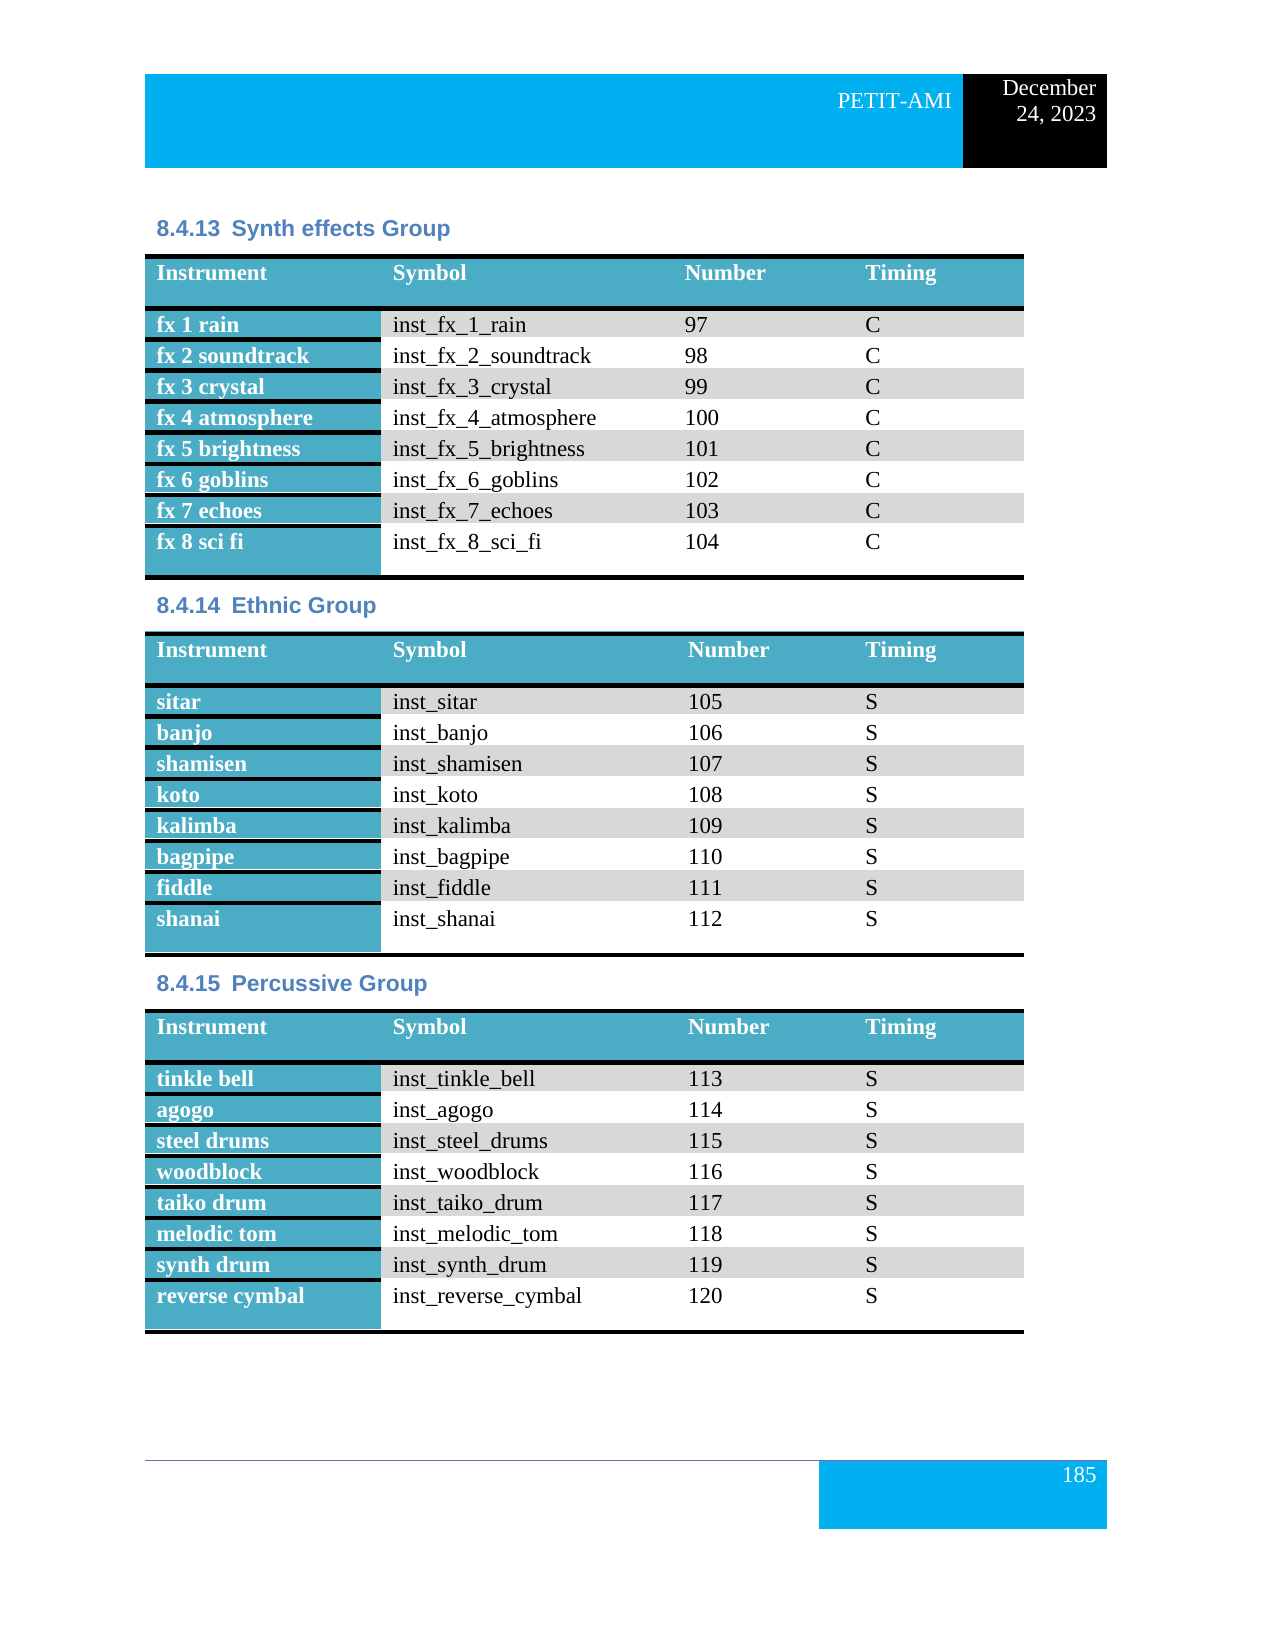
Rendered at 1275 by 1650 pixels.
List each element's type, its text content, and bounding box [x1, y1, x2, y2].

table_cell inst_woodblock [381, 1154, 677, 1184]
table_cell tinkle bell [145, 1065, 381, 1091]
table_cell 120 [677, 1278, 854, 1329]
table_cell inst_sitar [381, 688, 677, 714]
table_cell C [854, 524, 1024, 575]
table_cell inst_fx_8_sci_fi [381, 524, 673, 575]
table_cell S [854, 745, 1024, 776]
table_cell inst_bagpipe [381, 839, 677, 869]
table_cell 110 [677, 839, 854, 869]
table_cell fx 7 echoes [145, 497, 381, 523]
table_cell fx 2 soundtrack [145, 342, 381, 368]
table_cell S [854, 1185, 1024, 1216]
table_cell C [854, 461, 1024, 492]
table_header Instrument [145, 1013, 381, 1060]
table_cell inst_fx_5_brightness [381, 430, 673, 461]
table_cell 112 [677, 901, 854, 952]
table_cell S [854, 776, 1024, 807]
table_cell C [854, 311, 1024, 337]
table_cell 115 [677, 1123, 854, 1153]
table_cell inst_fiddle [381, 870, 677, 901]
table_cell inst_agogo [381, 1091, 677, 1122]
table_cell inst_fx_6_goblins [381, 461, 673, 492]
table_cell inst_shanai [381, 901, 677, 952]
table_cell fx 6 goblins [145, 466, 381, 492]
table_cell 111 [677, 870, 854, 901]
subtitle Ethnic Group [156, 592, 1118, 619]
table_cell inst_shamisen [381, 745, 677, 776]
table_cell koto [145, 781, 381, 807]
table_header Timing [854, 1013, 1024, 1060]
table_cell inst_kalimba [381, 808, 677, 838]
table_cell 113 [677, 1065, 854, 1091]
table_cell 117 [677, 1185, 854, 1216]
table_cell 97 [673, 311, 854, 337]
table_cell 116 [677, 1154, 854, 1184]
table_cell fx 1 rain [145, 311, 381, 337]
table_cell inst_melodic_tom [381, 1216, 677, 1247]
table_cell inst_tinkle_bell [381, 1065, 677, 1091]
table_cell S [854, 714, 1024, 745]
table_cell S [854, 1278, 1024, 1329]
table_header Number [677, 636, 854, 683]
table_cell C [854, 493, 1024, 523]
table_cell bagpipe [145, 843, 381, 869]
table_cell 106 [677, 714, 854, 745]
table_cell C [854, 430, 1024, 461]
table_cell 101 [673, 430, 854, 461]
table_cell inst_taiko_drum [381, 1185, 677, 1216]
table_cell shanai [145, 905, 381, 952]
table_header Timing [854, 259, 1024, 306]
table_cell inst_fx_7_echoes [381, 493, 673, 523]
table_header Symbol [381, 1013, 677, 1060]
table_header Symbol [381, 259, 673, 306]
table_cell steel drums [145, 1127, 381, 1153]
table_cell 107 [677, 745, 854, 776]
table_header Instrument [145, 259, 381, 306]
table_cell inst_fx_2_soundtrack [381, 337, 673, 368]
table_cell shamisen [145, 750, 381, 776]
table_cell 119 [677, 1247, 854, 1278]
table_cell 99 [673, 368, 854, 399]
table_cell synth drum [145, 1251, 381, 1278]
table_cell 109 [677, 808, 854, 838]
table_header Symbol [381, 636, 677, 683]
table_cell S [854, 688, 1024, 714]
table_header Number [677, 1013, 854, 1060]
table_cell inst_koto [381, 776, 677, 807]
table_cell C [854, 337, 1024, 368]
table_cell woodblock [145, 1158, 381, 1184]
table_cell inst_steel_drums [381, 1123, 677, 1153]
table_cell fx 4 atmosphere [145, 404, 381, 430]
table_cell inst_fx_4_atmosphere [381, 399, 673, 430]
subtitle Synth effects Group [156, 215, 1118, 242]
table_cell fx 8 sci fi [145, 528, 381, 575]
table_cell S [854, 1065, 1024, 1091]
table_cell inst_fx_3_crystal [381, 368, 673, 399]
table_cell fx 3 crystal [145, 373, 381, 399]
table_cell C [854, 368, 1024, 399]
table_cell inst_reverse_cymbal [381, 1278, 677, 1329]
table_cell banjo [145, 719, 381, 745]
table_cell S [854, 1091, 1024, 1122]
table_cell S [854, 1247, 1024, 1278]
table_cell kalimba [145, 812, 381, 838]
table_cell 118 [677, 1216, 854, 1247]
table_cell S [854, 808, 1024, 838]
table_header Number [673, 259, 854, 306]
table_cell agogo [145, 1096, 381, 1122]
table_cell sitar [145, 688, 381, 714]
table_cell C [854, 399, 1024, 430]
table_cell melodic tom [145, 1220, 381, 1247]
subtitle Percussive Group [156, 969, 1118, 996]
table_cell 103 [673, 493, 854, 523]
table_cell S [854, 870, 1024, 901]
table_cell fx 5 brightness [145, 435, 381, 461]
table_cell 105 [677, 688, 854, 714]
table_header Instrument [145, 636, 381, 683]
table_cell S [854, 1154, 1024, 1184]
table_cell 98 [673, 337, 854, 368]
table_cell 114 [677, 1091, 854, 1122]
table_cell S [854, 1216, 1024, 1247]
table_cell 104 [673, 524, 854, 575]
table_header Timing [854, 636, 1024, 683]
table_cell S [854, 1123, 1024, 1153]
table_cell S [854, 839, 1024, 869]
table_cell inst_banjo [381, 714, 677, 745]
table_cell inst_fx_1_rain [381, 311, 673, 337]
table_cell fiddle [145, 874, 381, 901]
table_cell 102 [673, 461, 854, 492]
table_cell 100 [673, 399, 854, 430]
table_cell 108 [677, 776, 854, 807]
table_cell inst_synth_drum [381, 1247, 677, 1278]
table_cell S [854, 901, 1024, 952]
table_cell reverse cymbal [145, 1282, 381, 1329]
table_cell taiko drum [145, 1189, 381, 1216]
